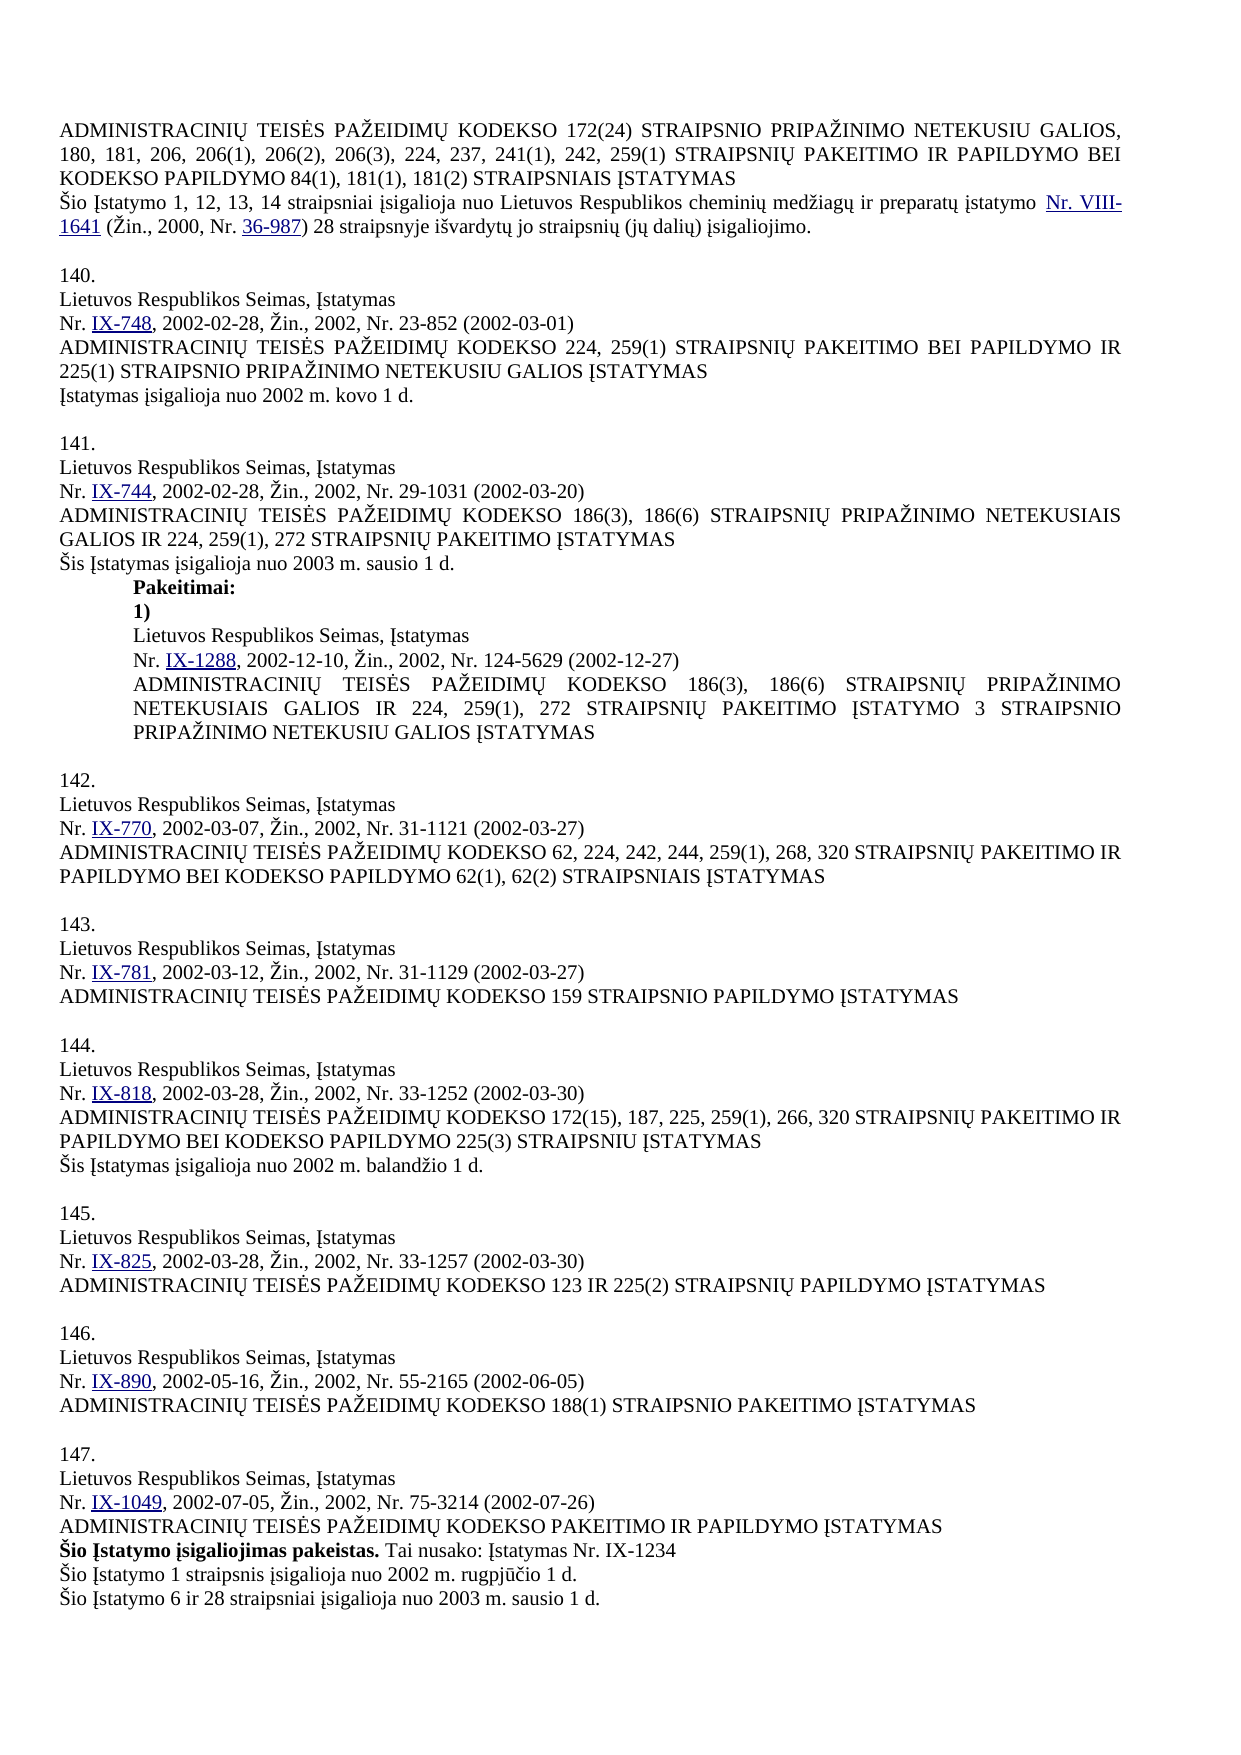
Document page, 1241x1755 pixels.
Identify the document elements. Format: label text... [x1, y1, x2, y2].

text ADMINISTRACINIŲ TEISĖS PAŽEIDIMŲ KODEKSO 62, 224, 242, 244, 259(1), 268, 320 STRAIPSNIŲ PAKEITIMO IR PAPILDYMO BEI KODEKSO PAPILDYMO 62(1), 62(2) STRAIPSNIAIS ĮSTATYMAS [59, 840, 1122, 888]
text 146. [59, 1321, 1122, 1345]
text Šio Įstatymo 1, 12, 13, 14 straipsniai įsigalioja nuo Lietuvos Respublikos cheminių medžiagų ir preparatų įstatymo Nr. VIII-1641 (Žin., 2000, Nr. 36-987) 28 straipsnyje išvardytų jo straipsnių (jų dalių) įsigaliojimo. [59, 190, 1122, 238]
text ADMINISTRACINIŲ TEISĖS PAŽEIDIMŲ KODEKSO 123 IR 225(2) STRAIPSNIŲ PAPILDYMO ĮSTATYMAS [59, 1273, 1122, 1297]
text Lietuvos Respublikos Seimas, Įstatymas [59, 936, 1122, 960]
text Lietuvos Respublikos Seimas, Įstatymas [59, 623, 1122, 647]
text Įstatymas įsigalioja nuo 2002 m. kovo 1 d. [59, 383, 1122, 407]
text Nr. IX-1288, 2002-12-10, Žin., 2002, Nr. 124-5629 (2002-12-27) [59, 647, 1122, 672]
text Nr. IX-748, 2002-02-28, Žin., 2002, Nr. 23-852 (2002-03-01) [59, 311, 1122, 335]
text 141. [59, 431, 1122, 455]
text Lietuvos Respublikos Seimas, Įstatymas [59, 287, 1122, 311]
text 143. [59, 912, 1122, 936]
text Šio Įstatymo 1 straipsnis įsigalioja nuo 2002 m. rugpjūčio 1 d. [59, 1562, 1122, 1586]
text ADMINISTRACINIŲ TEISĖS PAŽEIDIMŲ KODEKSO 188(1) STRAIPSNIO PAKEITIMO ĮSTATYMAS [59, 1393, 1122, 1417]
text Lietuvos Respublikos Seimas, Įstatymas [59, 1057, 1122, 1081]
text Šis Įstatymas įsigalioja nuo 2003 m. sausio 1 d. [59, 551, 1121, 575]
text Nr. IX-744, 2002-02-28, Žin., 2002, Nr. 29-1031 (2002-03-20) [59, 479, 1122, 503]
text Šio Įstatymo 6 ir 28 straipsniai įsigalioja nuo 2003 m. sausio 1 d. [59, 1586, 1122, 1610]
text Nr. IX-825, 2002-03-28, Žin., 2002, Nr. 33-1257 (2002-03-30) [59, 1249, 1122, 1273]
text ADMINISTRACINIŲ TEISĖS PAŽEIDIMŲ KODEKSO 186(3), 186(6) STRAIPSNIŲ PRIPAŽINIMO NETEKUSIAIS GALIOS IR 224, 259(1), 272 STRAIPSNIŲ PAKEITIMO ĮSTATYMO 3 STRAIPSNIO PRIPAŽINIMO NETEKUSIU GALIOS ĮSTATYMAS [133, 672, 1122, 744]
text ADMINISTRACINIŲ TEISĖS PAŽEIDIMŲ KODEKSO 172(15), 187, 225, 259(1), 266, 320 STRAIPSNIŲ PAKEITIMO IR PAPILDYMO BEI KODEKSO PAPILDYMO 225(3) STRAIPSNIU ĮSTATYMAS [59, 1105, 1122, 1153]
text Lietuvos Respublikos Seimas, Įstatymas [59, 1345, 1122, 1369]
text Lietuvos Respublikos Seimas, Įstatymas [59, 792, 1122, 816]
text ADMINISTRACINIŲ TEISĖS PAŽEIDIMŲ KODEKSO 186(3), 186(6) STRAIPSNIŲ PRIPAŽINIMO NETEKUSIAIS GALIOS IR 224, 259(1), 272 STRAIPSNIŲ PAKEITIMO ĮSTATYMAS [59, 503, 1122, 551]
text Pakeitimai: [59, 575, 1122, 599]
text Nr. IX-890, 2002-05-16, Žin., 2002, Nr. 55-2165 (2002-06-05) [59, 1369, 1122, 1393]
text Nr. IX-770, 2002-03-07, Žin., 2002, Nr. 31-1121 (2002-03-27) [59, 816, 1122, 840]
text 145. [59, 1201, 1122, 1225]
text 140. [59, 262, 1122, 287]
text Lietuvos Respublikos Seimas, Įstatymas [59, 455, 1122, 479]
text Šio Įstatymo įsigaliojimas pakeistas. Tai nusako: Įstatymas Nr. IX-1234 [59, 1538, 1122, 1562]
text ADMINISTRACINIŲ TEISĖS PAŽEIDIMŲ KODEKSO 172(24) STRAIPSNIO PRIPAŽINIMO NETEKUSIU GALIOS, 180, 181, 206, 206(1), 206(2), 206(3), 224, 237, 241(1), 242, 259(1) STRAIPSNIŲ PAKEITIMO IR PAPILDYMO BEI KODEKSO PAPILDYMO 84(1), 181(1), 181(2) STRAIPSNIAIS ĮSTATYMAS [59, 118, 1122, 190]
text Nr. IX-818, 2002-03-28, Žin., 2002, Nr. 33-1252 (2002-03-30) [59, 1081, 1122, 1105]
text ADMINISTRACINIŲ TEISĖS PAŽEIDIMŲ KODEKSO 224, 259(1) STRAIPSNIŲ PAKEITIMO BEI PAPILDYMO IR 225(1) STRAIPSNIO PRIPAŽINIMO NETEKUSIU GALIOS ĮSTATYMAS [59, 335, 1122, 383]
text Nr. IX-781, 2002-03-12, Žin., 2002, Nr. 31-1129 (2002-03-27) [59, 960, 1122, 984]
text 147. [59, 1442, 1122, 1466]
text Lietuvos Respublikos Seimas, Įstatymas [59, 1225, 1122, 1249]
text Lietuvos Respublikos Seimas, Įstatymas [59, 1466, 1122, 1490]
text 142. [59, 768, 1122, 792]
text ADMINISTRACINIŲ TEISĖS PAŽEIDIMŲ KODEKSO PAKEITIMO IR PAPILDYMO ĮSTATYMAS [59, 1514, 1122, 1538]
text Šis Įstatymas įsigalioja nuo 2002 m. balandžio 1 d. [59, 1153, 1121, 1177]
text ADMINISTRACINIŲ TEISĖS PAŽEIDIMŲ KODEKSO 159 STRAIPSNIO PAPILDYMO ĮSTATYMAS [59, 984, 1122, 1008]
text Nr. IX-1049, 2002-07-05, Žin., 2002, Nr. 75-3214 (2002-07-26) [59, 1490, 1122, 1514]
text 144. [59, 1032, 1122, 1057]
text 1) [59, 599, 1122, 623]
